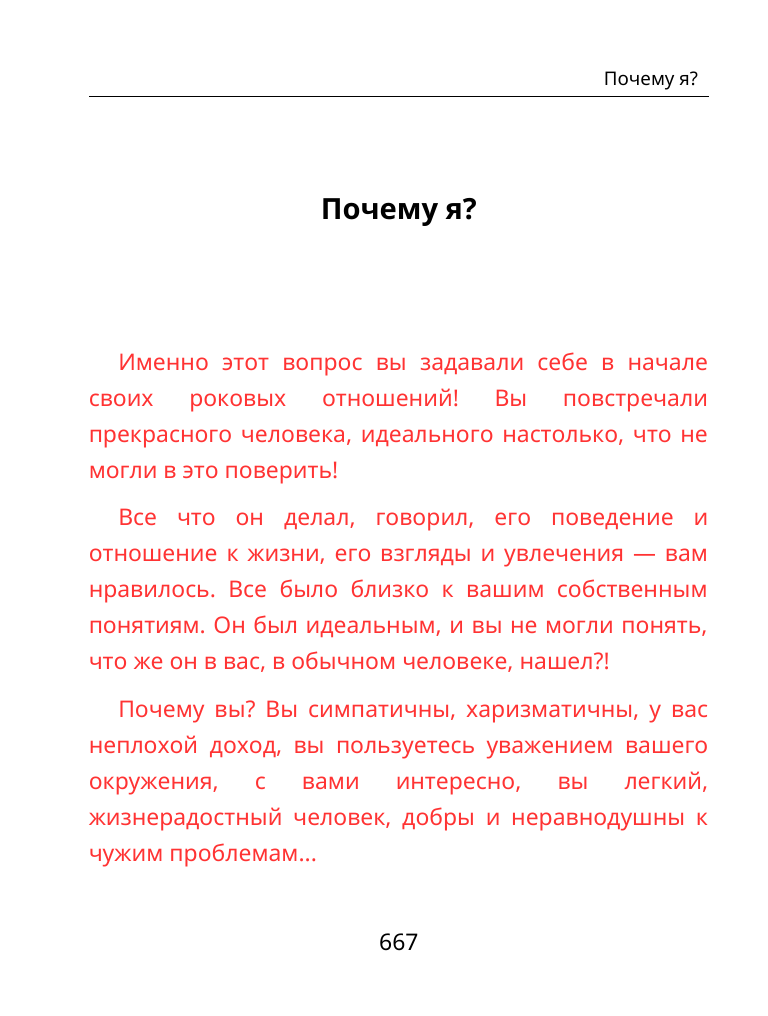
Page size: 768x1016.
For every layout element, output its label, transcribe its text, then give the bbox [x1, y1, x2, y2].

text Все что он делал, говорил, его поведение и отношение к жизни, его взгляды и увлечения — вам нравилось. Все было близко к вашим собственным понятиям. Он был идеальным, и вы не могли понять, что же он в вас, в обычном человеке, нашел?! [88, 501, 709, 676]
subtitle Почему я? [88, 185, 709, 228]
text Почему вы? Вы симпатичны, харизматичны, у вас неплохой доход, вы пользуетесь уважением вашего окружения, с вами интересно, вы легкий, жизнерадостный человек, добры и неравнодушны к чужим проблемам... [88, 693, 709, 868]
text Именно этот вопрос вы задавали себе в начале своих роковых отношений! Вы повстречали прекрасного человека, идеального настолько, что не могли в это поверить! [88, 346, 709, 485]
